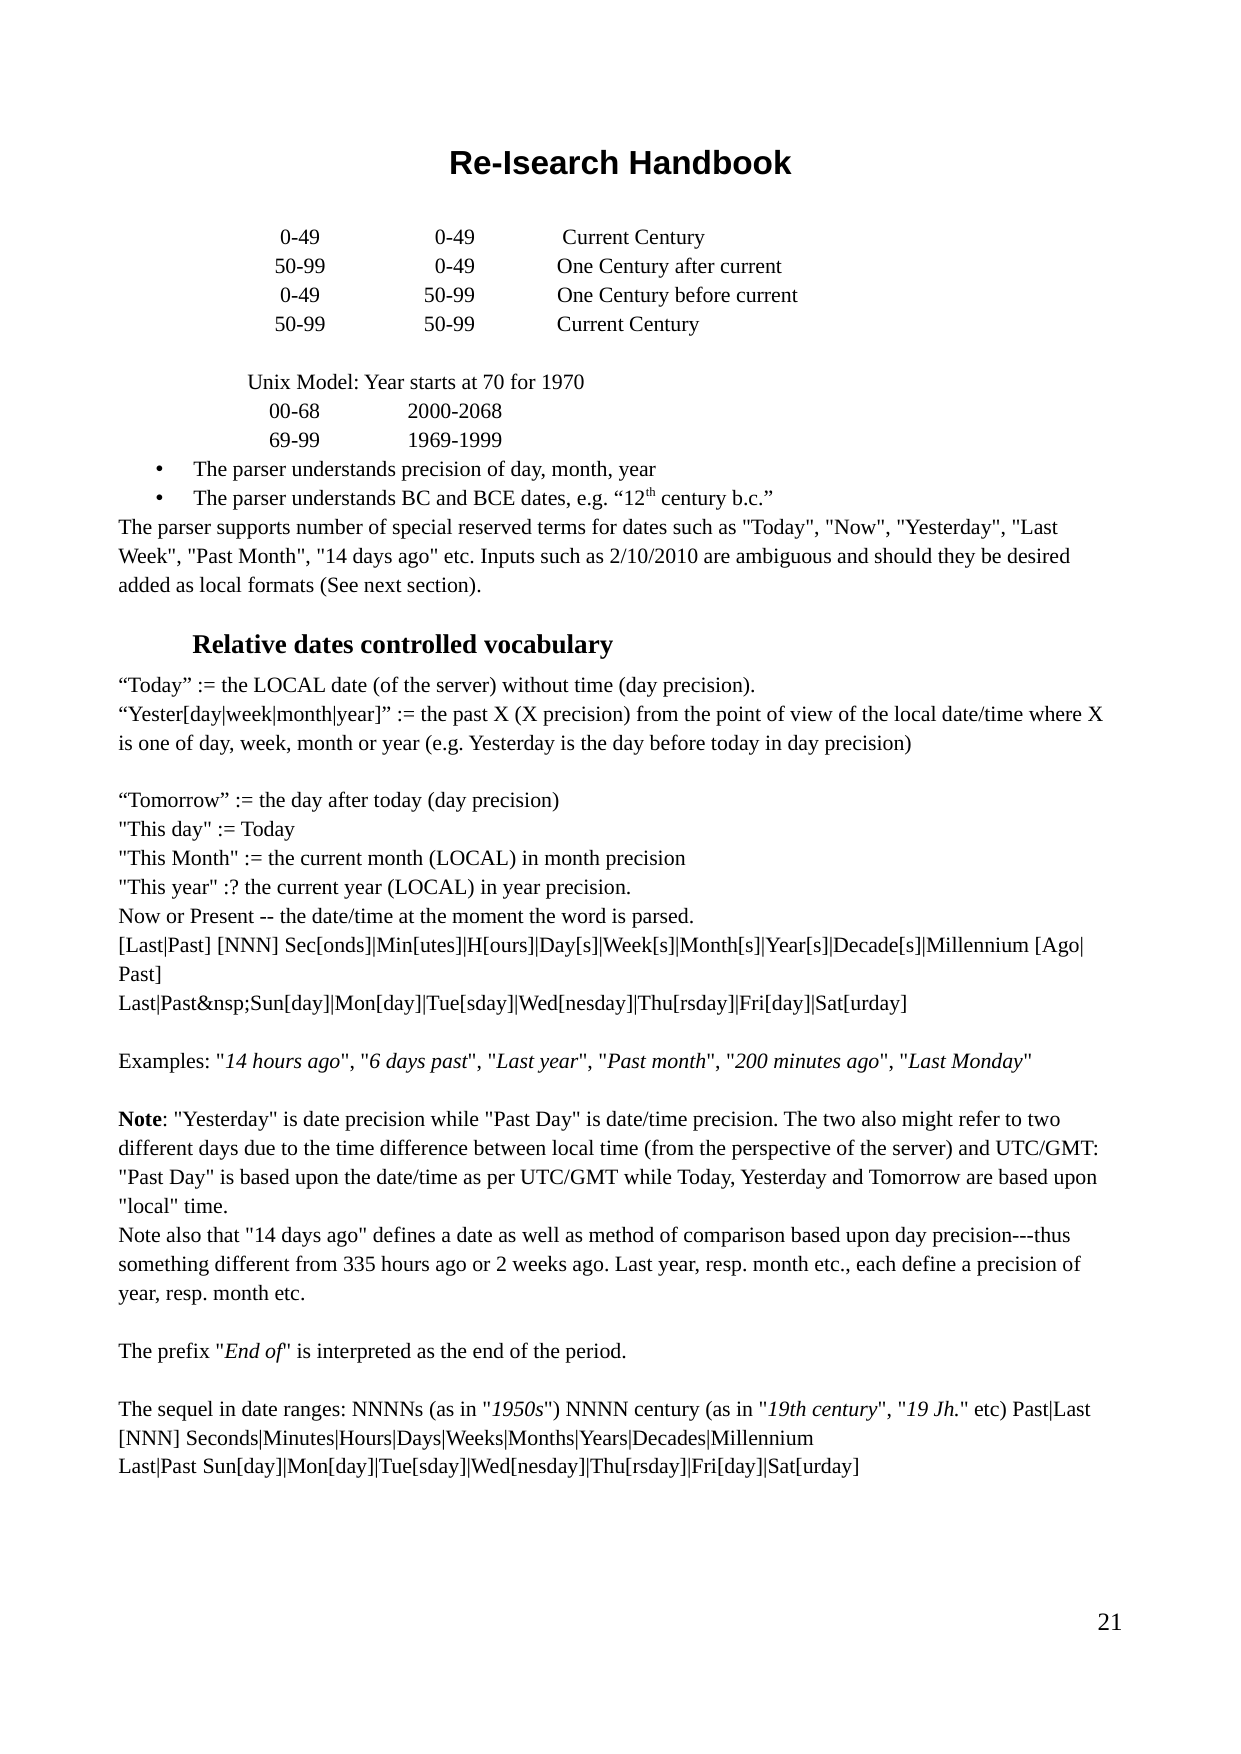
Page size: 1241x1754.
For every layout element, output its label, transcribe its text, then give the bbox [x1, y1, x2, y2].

list 0-49 0-49 Current Century [193, 224, 1122, 249]
text “Today” := the LOCAL date (of the server) without time (day precision). “Yester[day|week|month|year]” := the past X (X precision) from the point of view of the local date/time where X is one of day, week, month or year (e.g. Yesterday is the day before today in day precision) “Tomorrow” := the day after today (day precision) "This day" := Today "This Month" := the current month (LOCAL) in month precision "This year" :? the current year (LOCAL) in year precision. Now or Present -- the date/time at the moment the word is parsed. [Last|Past] [NNN] Sec[onds]|Min[utes]|H[ours]|Day[s]|Week[s]|Month[s]|Year[s]|Decade[s]|Millennium [Ago|Past] Last|Past&nsp;Sun[day]|Mon[day]|Tue[sday]|Wed[nesday]|Thu[rsday]|Fri[day]|Sat[urday] [118, 672, 1122, 1044]
text Examples: "14 hours ago", "6 days past", "Last year", "Past month", "200 minutes ago", "Last Monday" [118, 1048, 1122, 1073]
list 0-49 50-99 One Century before current [193, 282, 1122, 307]
text The parser supports number of special reserved terms for dates such as "Today", "Now", "Yesterday", "Last Week", "Past Month", "14 days ago" etc. Inputs such as 2/10/2010 are ambiguous and should they be desired added as local formats (See next section). [118, 514, 1122, 597]
text Note: "Yesterday" is date precision while "Past Day" is date/time precision. The two also might refer to two different days due to the time difference between local time (from the perspective of the server) and UTC/GMT: "Past Day" is based upon the date/time as per UTC/GMT while Today, Yesterday and Tomorrow are based upon "local" time. Note also that "14 days ago" defines a date as well as method of comparison based upon day precision---thus something different from 335 hours ago or 2 weeks ago. Last year, resp. month etc., each define a precision of year, resp. month etc. [118, 1106, 1122, 1334]
list 69-99 1969-1999 [193, 427, 1122, 452]
subtitle Relative dates controlled vocabulary [118, 628, 1122, 659]
text The sequel in date ranges: NNNNs (as in "1950s") NNNN century (as in "19th century", "19 Jh." etc) Past|Last [NNN] Seconds|Minutes|Hours|Days|Weeks|Months|Years|Decades|Millennium Last|Past Sun[day]|Mon[day]|Tue[sday]|Wed[nesday]|Thu[rsday]|Fri[day]|Sat[urday] [118, 1396, 1122, 1508]
list The parser understands precision of day, month, year [156, 456, 1122, 481]
list Unix Model: Year starts at 70 for 1970 [193, 369, 1122, 394]
list 50-99 0-49 One Century after current [193, 253, 1122, 278]
text The prefix "End of" is interpreted as the end of the period. [118, 1338, 1122, 1363]
list The parser understands BC and BCE dates, e.g. “12th century b.c.” [156, 485, 1122, 510]
list 00-68 2000-2068 [193, 398, 1122, 423]
list 50-99 50-99 Current Century [193, 311, 1122, 336]
